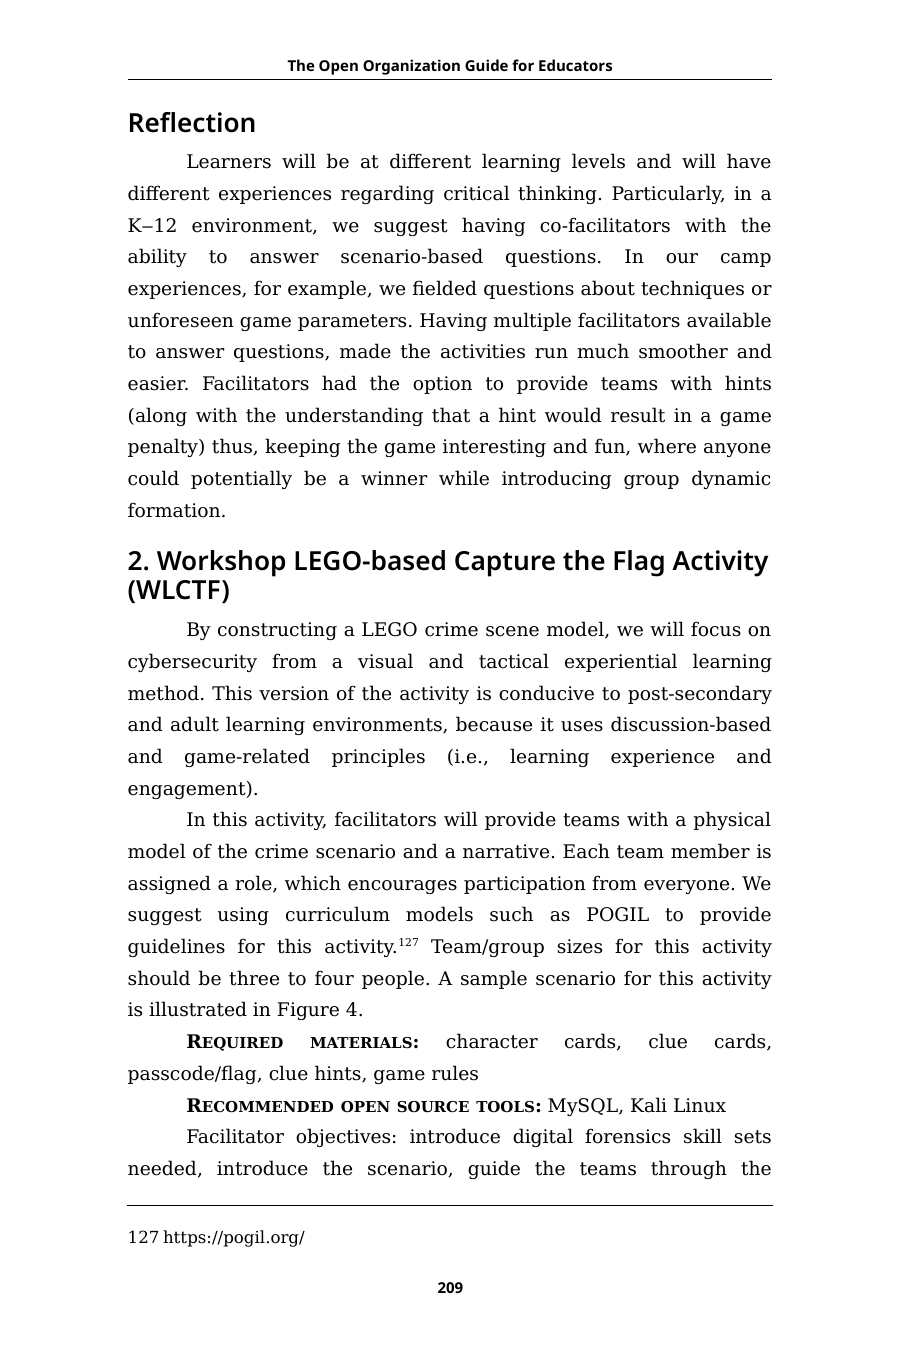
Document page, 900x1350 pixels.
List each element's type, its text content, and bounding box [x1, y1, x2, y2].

text Required materials: character cards, clue cards, passcode/flag, clue hints, game rules [127, 1031, 772, 1085]
text Recommended open source tools: MySQL, Kali Linux [127, 1094, 772, 1117]
subtitle Reflection [127, 109, 772, 139]
text By constructing a LEGO crime scene model, we will focus on cybersecurity from a visual and tactical experiential learning method. This version of the activity is conducive to post-secondary and adult learning environments, because it uses discussion-based and game-related principles (i.e., learning experience and engagement). [127, 619, 772, 799]
text Learners will be at different learning levels and will have different experiences regarding critical thinking. Particularly, in a K‒12 environment, we suggest having co-facilitators with the ability to answer scenario-based questions. In our camp experiences, for example, we fielded questions about techniques or unforeseen game parameters. Having multiple facilitators available to answer questions, made the activities run much smoother and easier. Facilitators had the option to provide teams with hints (along with the understanding that a hint would result in a game penalty) thus, keeping the game interesting and fun, where anyone could potentially be a winner while introducing group dynamic formation. [127, 152, 772, 522]
subtitle 2. Workshop LEGO-based Capture the Flag Activity (WLCTF) [127, 546, 772, 607]
text https://pogil.org/ [127, 1228, 772, 1247]
text Facilitator objectives: introduce digital forensics skill sets needed, introduce the scenario, guide the teams through the [127, 1127, 772, 1180]
text In this activity, facilitators will provide teams with a physical model of the crime scenario and a narrative. Each team member is assigned a role, which encourages participation from everyone. We suggest using curriculum models such as POGIL to provide guidelines for this activity. Team/group sizes for this activity should be three to four people. A sample scenario for this activity is illustrated in Figure 4. [127, 809, 772, 1021]
